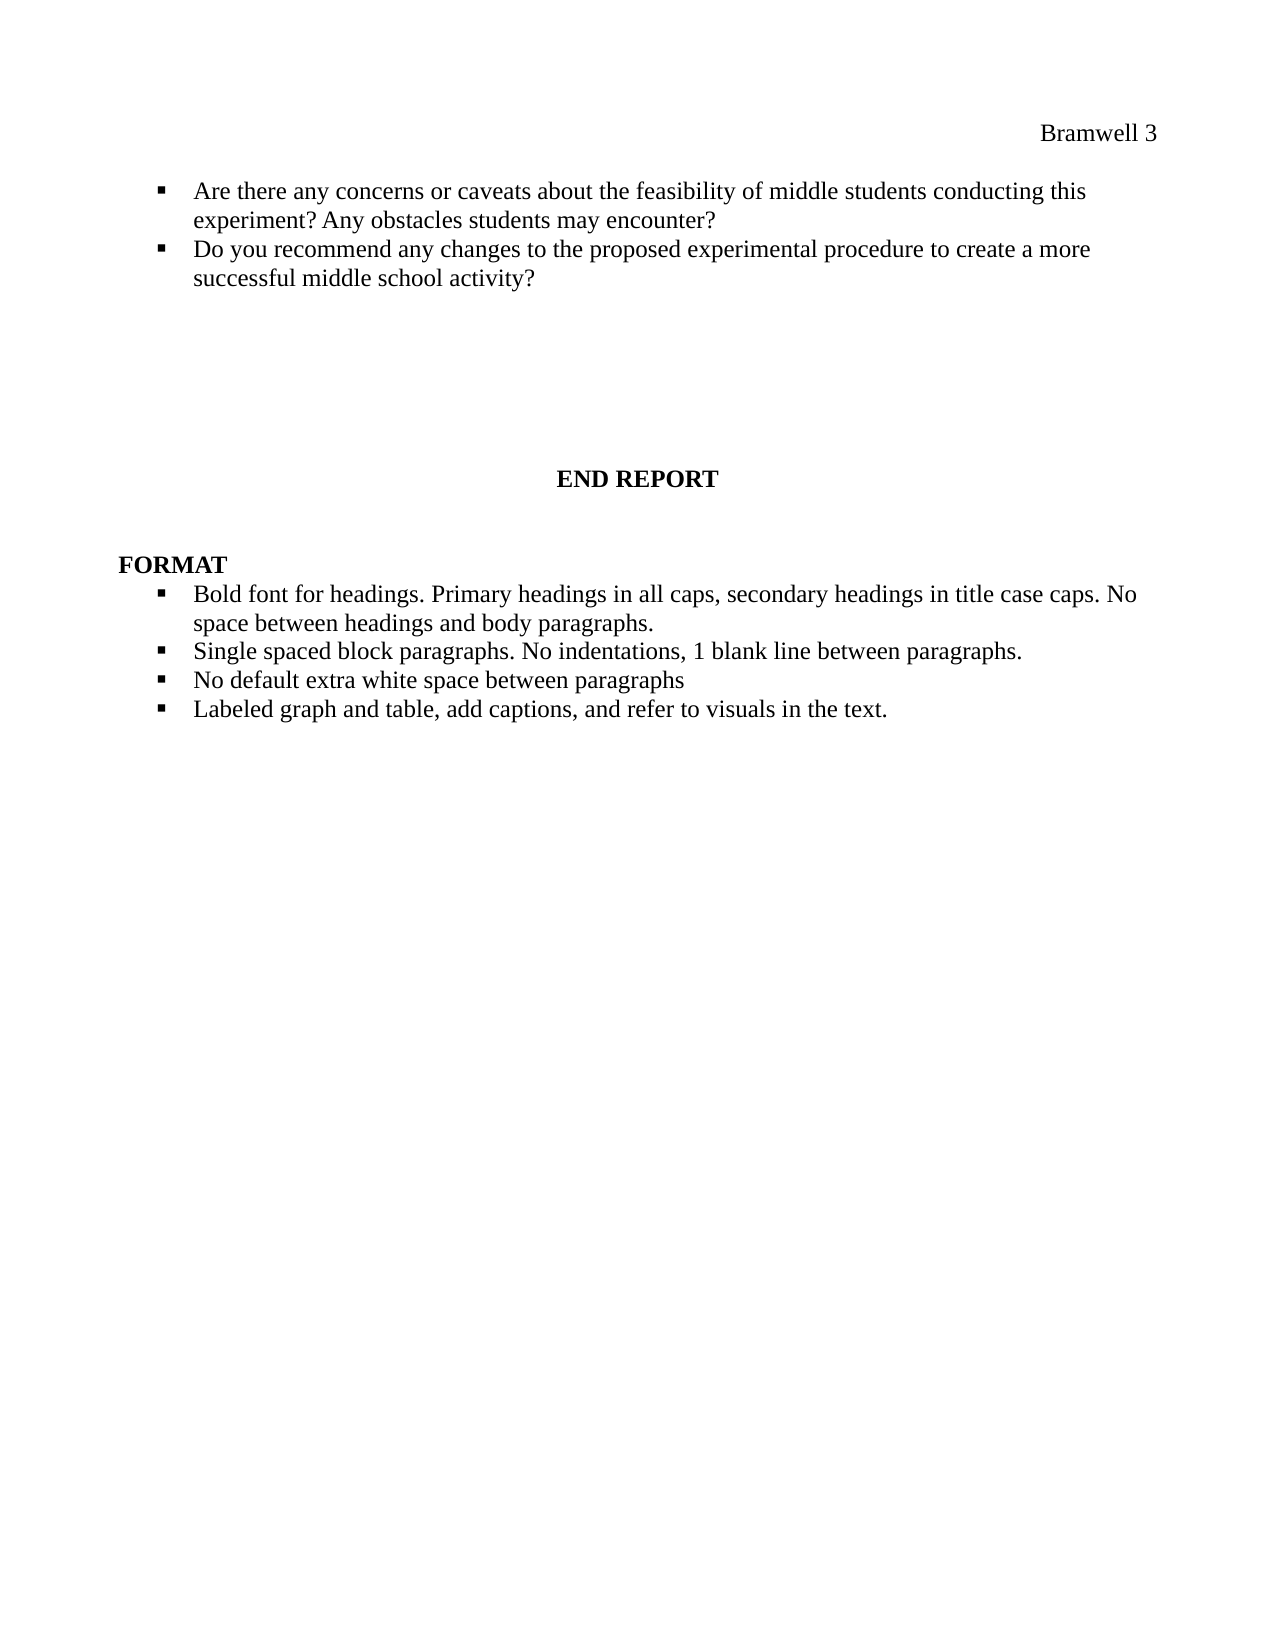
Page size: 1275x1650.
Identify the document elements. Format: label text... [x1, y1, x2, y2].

list FORMAT [118, 550, 1157, 579]
list Labeled graph and table, add captions, and refer to visuals in the text. [156, 694, 1157, 723]
text END REPORT [118, 464, 1157, 493]
list Bold font for headings. Primary headings in all caps, secondary headings in title case caps. No space between headings and body paragraphs. [156, 579, 1157, 636]
list Are there any concerns or caveats about the feasibility of middle students conducting this experiment? Any obstacles students may encounter? [156, 176, 1157, 234]
list Do you recommend any changes to the proposed experimental procedure to create a more successful middle school activity? [156, 234, 1157, 291]
list Single spaced block paragraphs. No indentations, 1 blank line between paragraphs. [156, 636, 1157, 665]
list No default extra white space between paragraphs [156, 665, 1157, 694]
